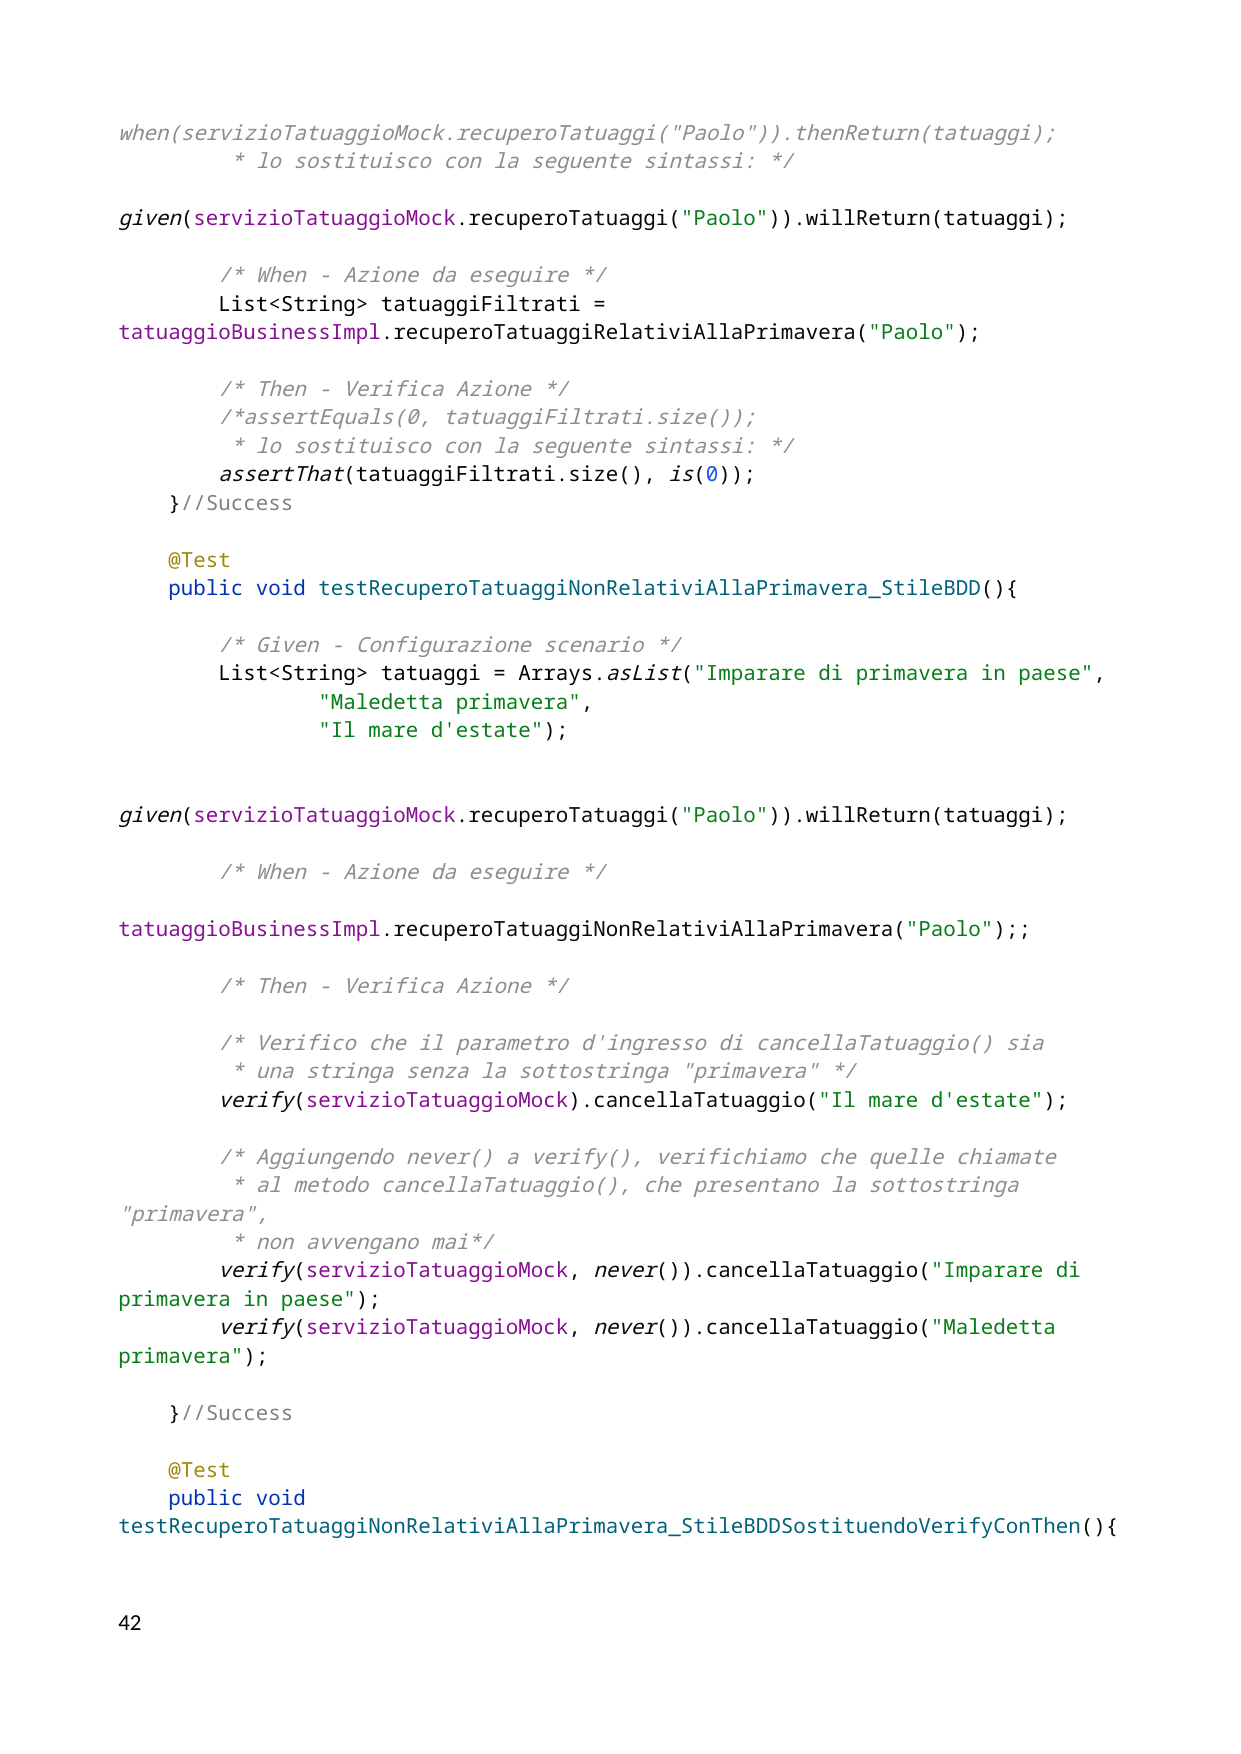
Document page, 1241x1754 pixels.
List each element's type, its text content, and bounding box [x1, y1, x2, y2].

text when(servizioTatuaggioMock.recuperoTatuaggi("Paolo")).thenReturn(tatuaggi); * lo sostituisco con la seguente sintassi: */ given(servizioTatuaggioMock.recuperoTatuaggi("Paolo")).willReturn(tatuaggi); /* When - Azione da eseguire */ List<String> tatuaggiFiltrati = tatuaggioBusinessImpl.recuperoTatuaggiRelativiAllaPrimavera("Paolo"); /* Then - Verifica Azione */ /*assertEquals(0, tatuaggiFiltrati.size()); * lo sostituisco con la seguente sintassi: */ assertThat(tatuaggiFiltrati.size(), is(0)); }//Success @Test public void testRecuperoTatuaggiNonRelativiAllaPrimavera_StileBDD(){ /* Given - Configurazione scenario */ List<String> tatuaggi = Arrays.asList("Imparare di primavera in paese", "Maledetta primavera", "Il mare d'estate"); given(servizioTatuaggioMock.recuperoTatuaggi("Paolo")).willReturn(tatuaggi); /* When - Azione da eseguire */ tatuaggioBusinessImpl.recuperoTatuaggiNonRelativiAllaPrimavera("Paolo");; /* Then - Verifica Azione */ /* Verifico che il parametro d'ingresso di cancellaTatuaggio() sia * una stringa senza la sottostringa "primavera" */ verify(servizioTatuaggioMock).cancellaTatuaggio("Il mare d'estate"); /* Aggiungendo never() a verify(), verifichiamo che quelle chiamate * al metodo cancellaTatuaggio(), che presentano la sottostringa "primavera", * non avvengano mai*/ verify(servizioTatuaggioMock, never()).cancellaTatuaggio("Imparare di primavera in paese"); verify(servizioTatuaggioMock, never()).cancellaTatuaggio("Maledetta primavera"); }//Success @Test public void testRecuperoTatuaggiNonRelativiAllaPrimavera_StileBDDSostituendoVerifyConThen(){ [118, 118, 1122, 1568]
